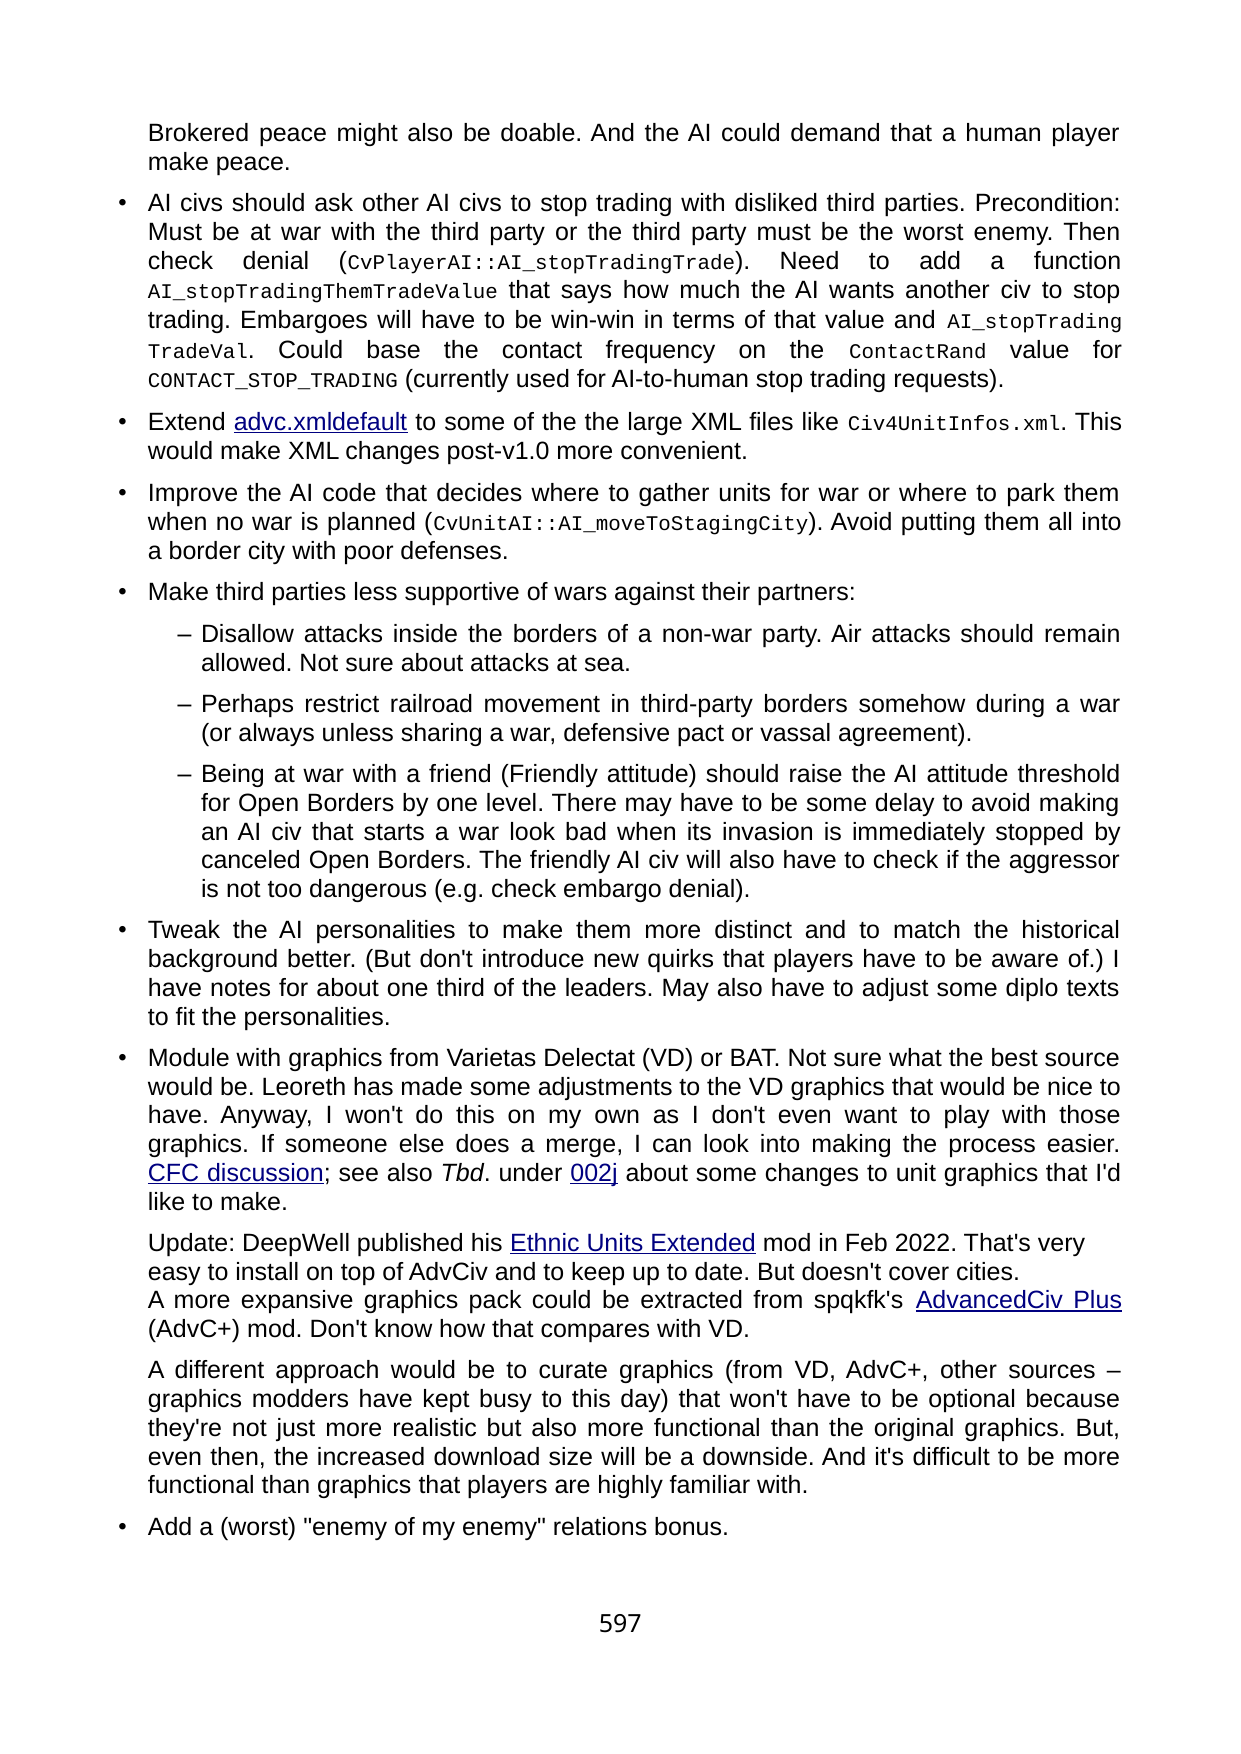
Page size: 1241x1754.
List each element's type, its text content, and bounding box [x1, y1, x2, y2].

list A more expansive graphics pack could be extracted from spqkfk's AdvancedCiv Plus (AdvC+) mod. Don't know how that compares with VD. [118, 1286, 1122, 1343]
list Disallow attacks inside the borders of a non-war party. Air attacks should remain allowed. Not sure about attacks at sea. [177, 619, 1122, 676]
list AI civs should ask other AI civs to stop trading with disliked third parties. Precondition: Must be at war with the third party or the third party must be the worst enemy. Then check denial (CvPlayerAI::AI_stopTradingTrade). Need to add a function AI_stopTradingThemTradeValue that says how much the AI wants another civ to stop trading. Embargoes will have to be win-win in terms of that value and AI_stopTrading TradeVal. Could base the contact frequency on the ContactRand value for CONTACT_STOP_TRADING (currently used for AI-to-human stop trading requests). [118, 188, 1122, 394]
list A different approach would be to curate graphics (from VD, AdvC+, other sources – graphics modders have kept busy to this day) that won't have to be optional because they're not just more realistic but also more functional than the original graphics. But, even then, the increased download size will be a downside. And it's difficult to be more functional than graphics that players are highly familiar with. [118, 1356, 1122, 1499]
list Tweak the AI personalities to make them more distinct and to match the historical background better. (But don't introduce new quirks that players have to be aware of.) I have notes for about one third of the leaders. May also have to adjust some diplo texts to fit the personalities. [118, 915, 1122, 1030]
list Make third parties less supportive of wars against their partners: [118, 577, 1122, 606]
list Add a (worst) "enemy of my enemy" relations bonus. [118, 1512, 1122, 1541]
list Extend advc.xmldefault to some of the the large XML files like Civ4UnitInfos.xml. This would make XML changes post-v1.0 more convenient. [118, 407, 1122, 465]
list Brokered peace might also be doable. And the AI could demand that a human player make peace. [118, 118, 1122, 176]
list Being at war with a friend (Friendly attitude) should raise the AI attitude threshold for Open Borders by one level. There may have to be some delay to avoid making an AI civ that starts a war look bad when its invasion is immediately stopped by canceled Open Borders. The friendly AI civ will also have to check if the aggressor is not too dangerous (e.g. check embargo denial). [177, 759, 1122, 903]
list Perhaps restrict railroad movement in third-party borders somehow during a war (or always unless sharing a war, defensive pact or vassal agreement). [177, 689, 1122, 746]
list Improve the AI code that decides where to gather units for war or where to park them when no war is planned (CvUnitAI::AI_moveToStagingCity). Avoid putting them all into a border city with poor defenses. [118, 478, 1122, 565]
list Update: DeepWell published his Ethnic Units Extended mod in Feb 2022. That's very easy to install on top of AdvCiv and to keep up to date. But doesn't cover cities. [118, 1228, 1122, 1286]
list Module with graphics from Varietas Delectat (VD) or BAT. Not sure what the best source would be. Leoreth has made some adjustments to the VD graphics that would be nice to have. Anyway, I won't do this on my own as I don't even want to play with those graphics. If someone else does a merge, I can look into making the process easier. CFC discussion; see also Tbd. under 002j about some changes to unit graphics that I'd like to make. [118, 1043, 1122, 1216]
